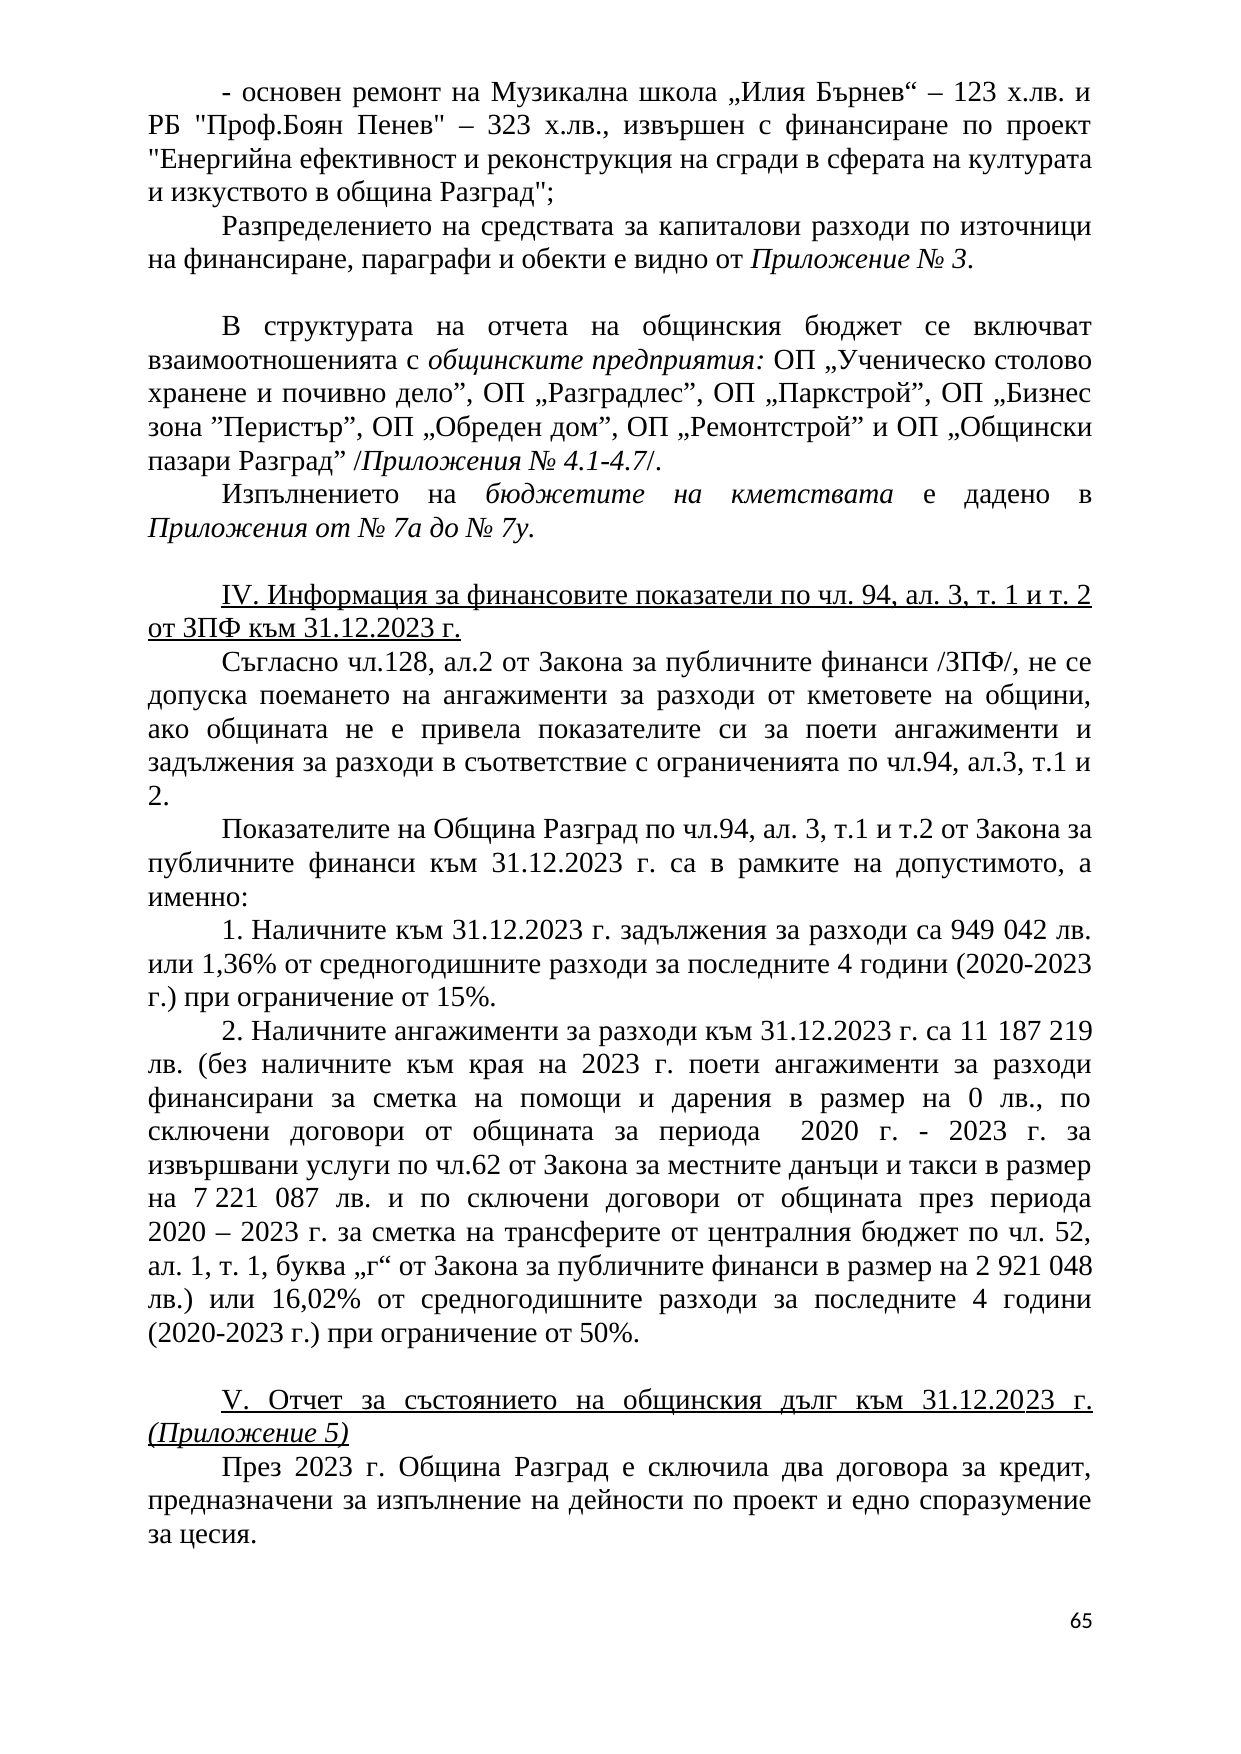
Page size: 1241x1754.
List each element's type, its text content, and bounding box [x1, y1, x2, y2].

text - основен ремонт на Музикална школа „Илия Бърнев“ – 123 х.лв. и РБ "Проф.Боян Пенев" – 323 х.лв., извършен с финансиране по проект "Енергийна ефективност и реконструкция на сгради в сферата на културата и изкуството в община Разград"; [148, 74, 1093, 208]
text Съгласно чл.128, ал.2 от Закона за публичните финанси /ЗПФ/, не се допуска поемането на ангажименти за разходи от кметовете на общини, ако общината не е привела показателите си за поети ангажименти и задължения за разходи в съответствие с ограниченията по чл.94, ал.3, т.1 и 2. [148, 644, 1093, 812]
text 1. Наличните към 31.12.2023 г. задължения за разходи са 949 042 лв. или 1,36% от средногодишните разходи за последните 4 години (2020-2023 г.) при ограничение от 15%. [148, 912, 1093, 1013]
text През 2023 г. Община Разград е сключила два договора за кредит, предназначени за изпълнение на дейности по проект и едно споразумение за цесия. [148, 1449, 1093, 1549]
text 2. Наличните ангажименти за разходи към 31.12.2023 г. са 11 187 219 лв. (без наличните към края на 2023 г. поети ангажименти за разходи финансирани за сметка на помощи и дарения в размер на 0 лв., по сключени договори от общината за периода 2020 г. - 2023 г. за извършвани услуги по чл.62 от Закона за местните данъци и такси в размер на 7 221 087 лв. и по сключени договори от общината през периода 2020 – 2023 г. за сметка на трансферите от централния бюджет по чл. 52, ал. 1, т. 1, буква „г“ от Закона за публичните финанси в размер на 2 921 048 лв.) или 16,02% от средногодишните разходи за последните 4 години (2020-2023 г.) при ограничение от 50%. [148, 1013, 1093, 1348]
text V. Отчет за състоянието на общинския дълг към 31.12.2023 г. (Приложение 5) [148, 1382, 1093, 1449]
text Изпълнението на бюджетите на кметствата е дадено в Приложения от № 7а до № 7у. [148, 476, 1093, 543]
text В структурата на отчета на общинския бюджет се включват взаимоотношенията с общинските предприятия: ОП „Ученическо столово хранене и почивно дело”, ОП „Разградлес”, ОП „Паркстрой”, ОП „Бизнес зона ”Перистър”, ОП „Обреден дом”, ОП „Ремонтстрой” и ОП „Общински пазари Разград” /Приложения № 4.1-4.7/. [148, 308, 1093, 476]
text Разпределението на средствата за капиталови разходи по източници на финансиране, параграфи и обекти е видно от Приложение № 3. [148, 208, 1093, 275]
text Показателите на Община Разград по чл.94, ал. 3, т.1 и т.2 от Закона за публичните финанси към 31.12.2023 г. са в рамките на допустимото, а именно: [148, 812, 1093, 912]
text IV. Информация за финансовите показатели по чл. 94, ал. 3, т. 1 и т. 2 от ЗПФ към 31.12.2023 г. [148, 577, 1093, 644]
